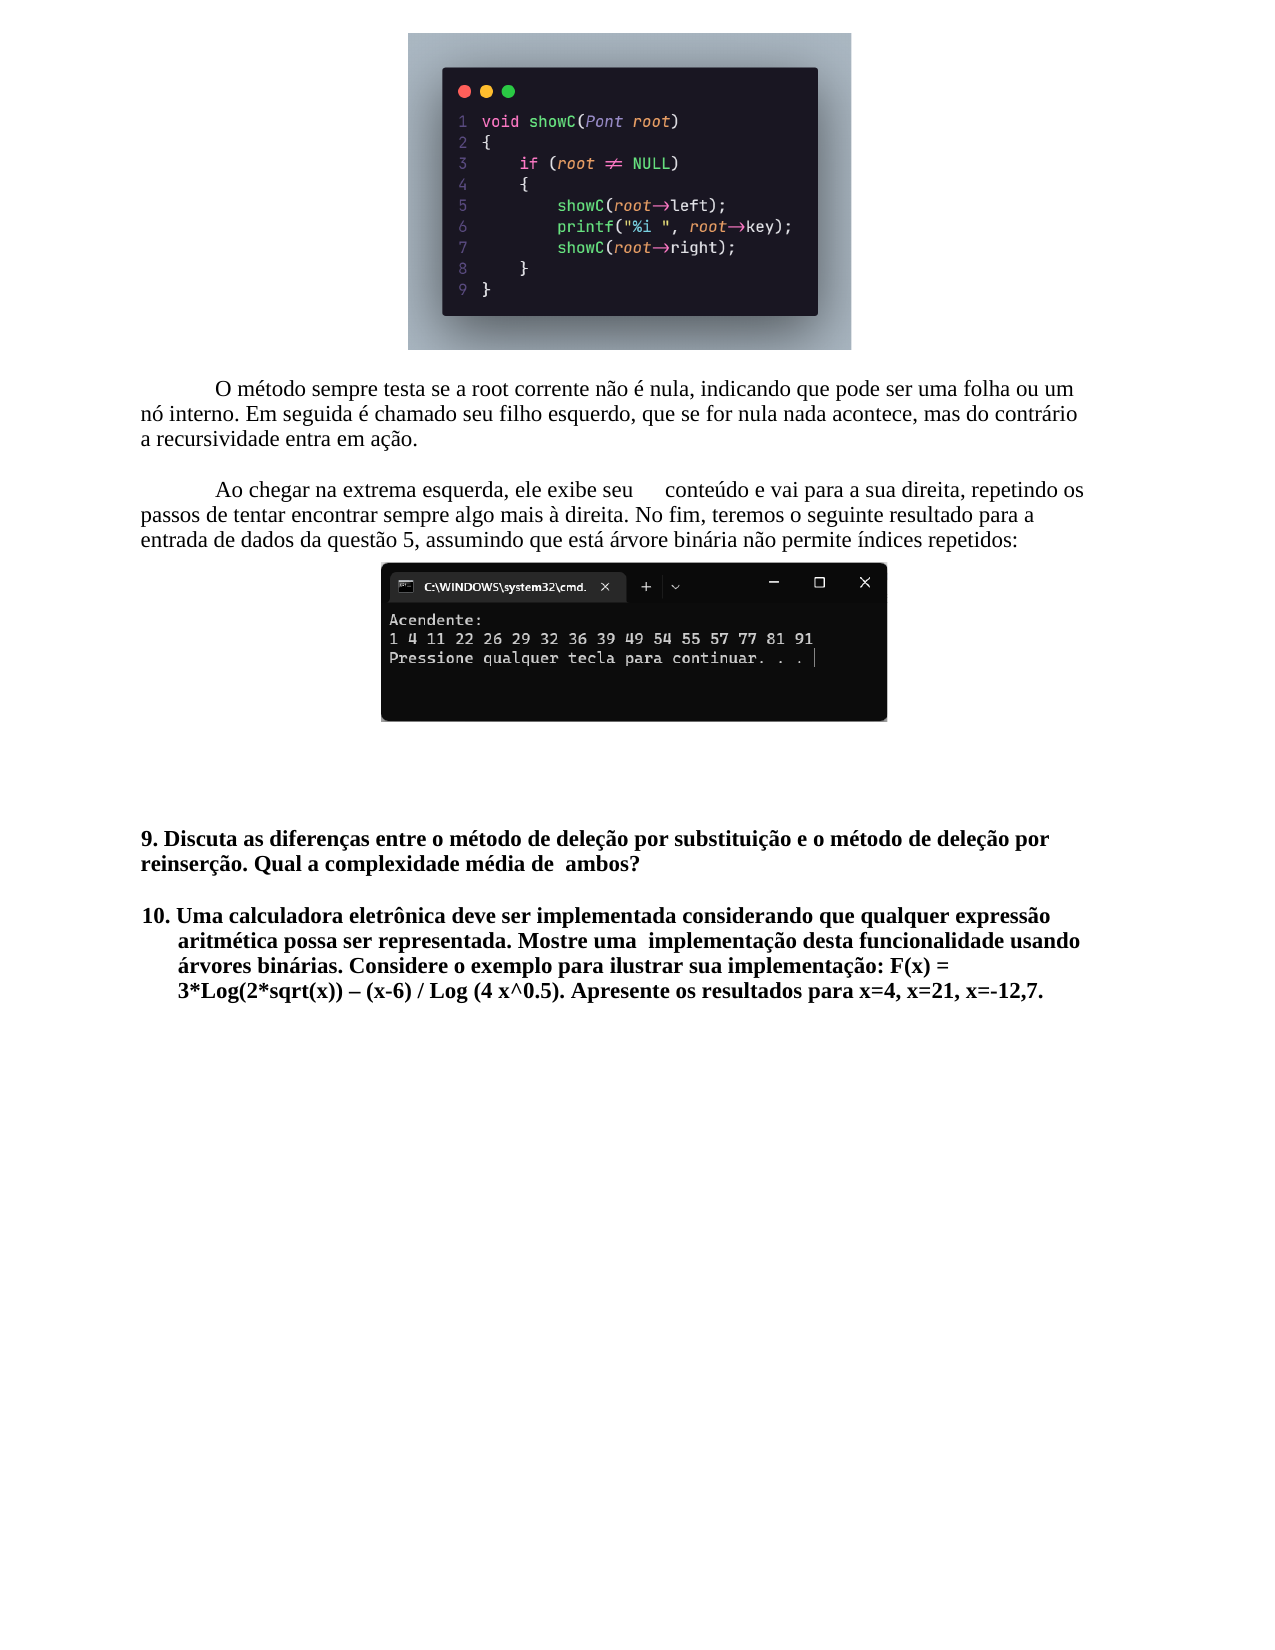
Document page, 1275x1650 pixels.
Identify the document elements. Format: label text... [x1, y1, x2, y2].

picture [381, 562, 888, 722]
text Ao chegar na extrema esquerda, ele exibe seu conteúdo e vai para a sua direita, repetindo os passos de tentar encontrar sempre algo mais à direita. No fim, teremos o seguinte resultado para a entrada de dados da questão 5, assumindo que está árvore binária não permite índices repetidos: [140, 477, 1089, 553]
text 9. Discuta as diferenças entre o método de deleção por substituição e o método de deleção por reinserção. Qual a complexidade média de ambos? [140, 826, 1089, 876]
picture [408, 33, 852, 350]
text 10. Uma calculadora eletrônica deve ser implementada considerando que qualquer expressão aritmética possa ser representada. Mostre uma implementação desta funcionalidade usando árvores binárias. Considere o exemplo para ilustrar sua implementação: F(x) = 3*Log(2*sqrt(x)) – (x-6) / Log (4 x^0.5). Apresente os resultados para x=4, x=21, x=-12,7. [142, 903, 1089, 1003]
text O método sempre testa se a root corrente não é nula, indicando que pode ser uma folha ou um nó interno. Em seguida é chamado seu filho esquerdo, que se for nula nada acontece, mas do contrário a recursividade entra em ação. [140, 376, 1089, 451]
